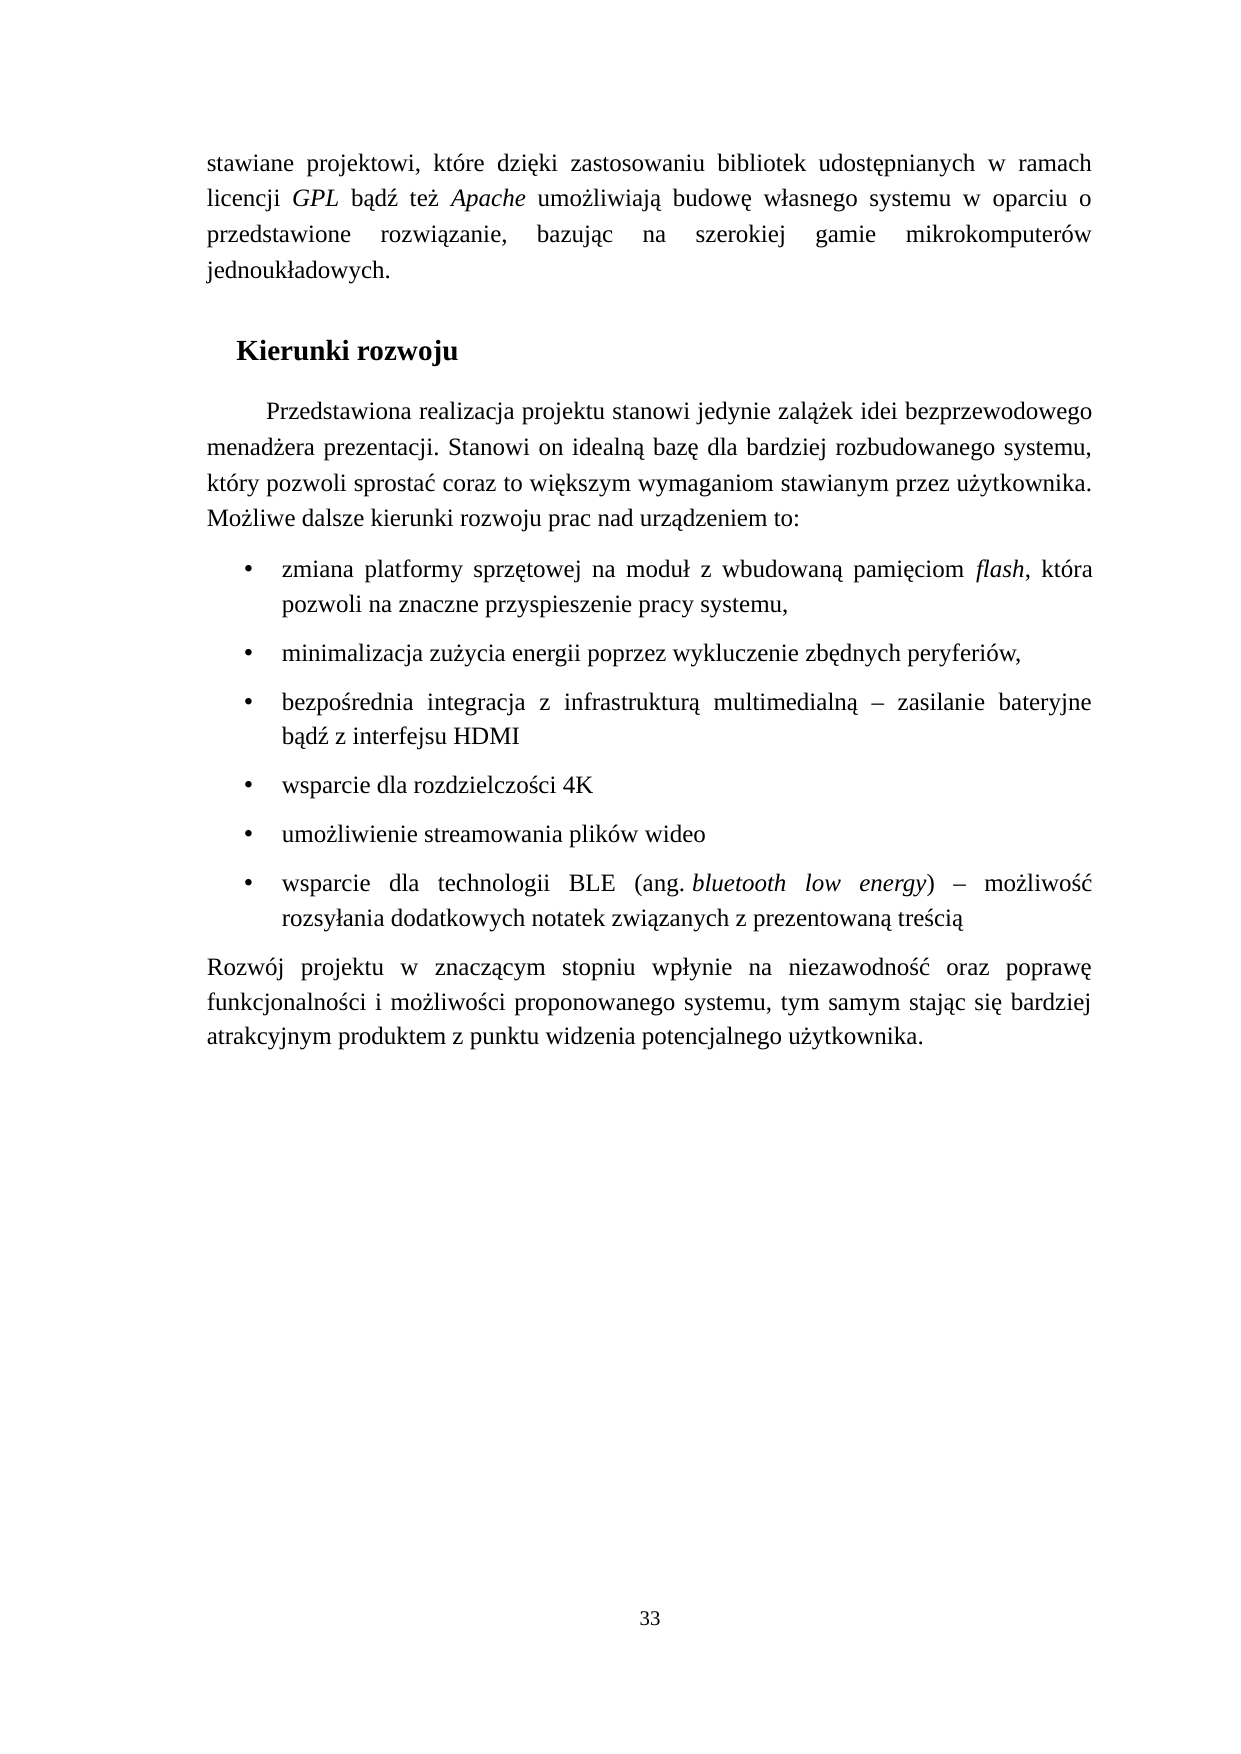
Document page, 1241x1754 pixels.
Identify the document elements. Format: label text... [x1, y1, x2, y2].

list minimalizacja zużycia energii poprzez wykluczenie zbędnych peryferiów, [244, 638, 1093, 667]
text stawiane projektowi, które dzięki zastosowaniu bibliotek udostępnianych w ramach licencji GPL bądź też Apache umożliwiają budowę własnego systemu w oparciu o przedstawione rozwiązanie, bazując na szerokiej gamie mikrokomputerów jednoukładowych. [207, 148, 1093, 284]
text Przedstawiona realizacja projektu stanowi jedynie zalążek idei bezprzewodowego menadżera prezentacji. Stanowi on idealną bazę dla bardziej rozbudowanego systemu, który pozwoli sprostać coraz to większym wymaganiom stawianym przez użytkownika. Możliwe dalsze kierunki rozwoju prac nad urządzeniem to: [207, 396, 1093, 532]
list wsparcie dla rozdzielczości 4K [244, 770, 1093, 799]
list bezpośrednia integracja z infrastrukturą multimedialną – zasilanie bateryjne bądź z interfejsu HDMI [244, 687, 1093, 750]
list umożliwienie streamowania plików wideo [244, 819, 1093, 848]
subtitle Kierunki rozwoju [207, 333, 1093, 366]
list zmiana platformy sprzętowej na moduł z wbudowaną pamięciom flash, która pozwoli na znaczne przyspieszenie pracy systemu, [244, 554, 1093, 617]
list wsparcie dla technologii BLE (ang. bluetooth low energy) – możliwość rozsyłania dodatkowych notatek związanych z prezentowaną treścią [244, 868, 1093, 932]
text Rozwój projektu w znaczącym stopniu wpłynie na niezawodność oraz poprawę funkcjonalności i możliwości proponowanego systemu, tym samym stając się bardziej atrakcyjnym produktem z punktu widzenia potencjalnego użytkownika. [207, 952, 1093, 1050]
